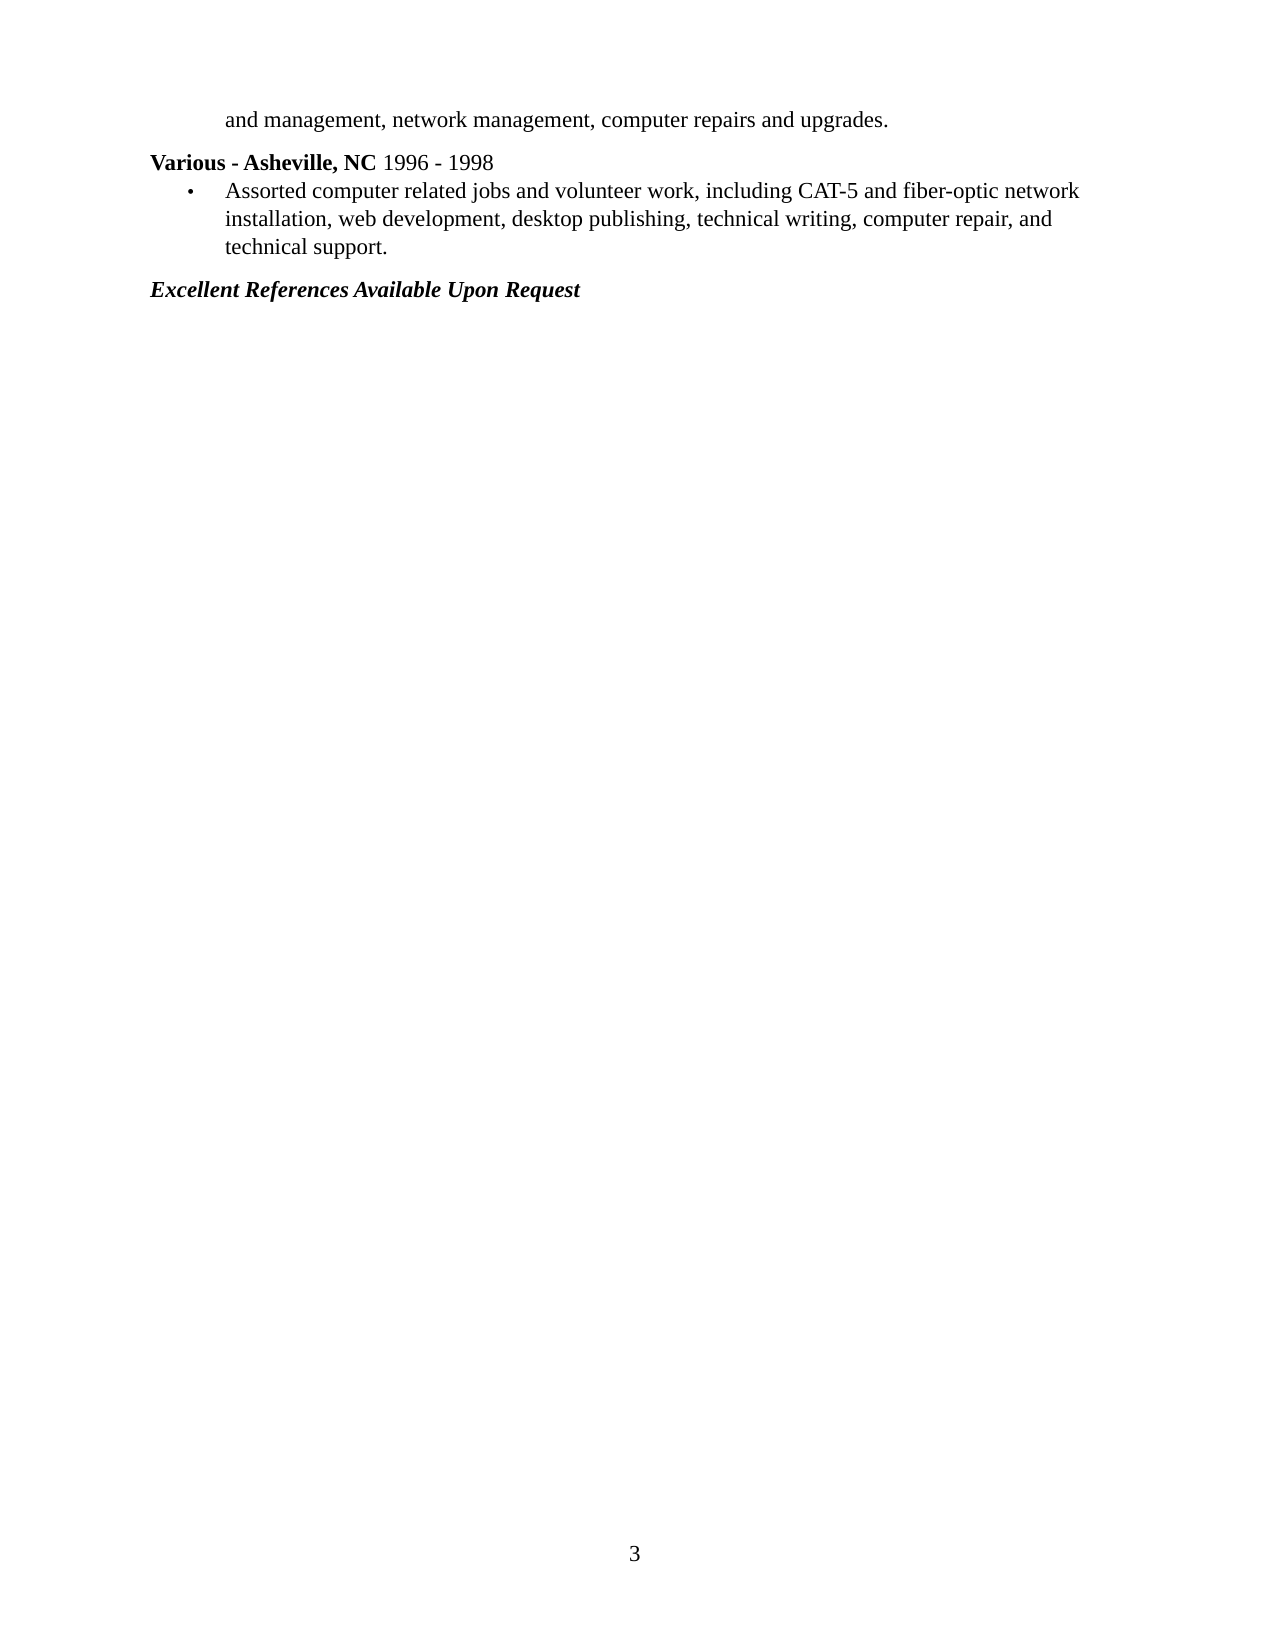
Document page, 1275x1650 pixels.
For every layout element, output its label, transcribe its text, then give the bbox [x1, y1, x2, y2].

text Excellent References Available Upon Request [150, 277, 1125, 303]
list and management, network management, computer repairs and upgrades. [187, 106, 1125, 132]
text Various - Asheville, NC 1996 - 1998 [150, 149, 1125, 175]
list Assorted computer related jobs and volunteer work, including CAT-5 and fiber-optic network installation, web development, desktop publishing, technical writing, computer repair, and technical support. [187, 177, 1125, 260]
